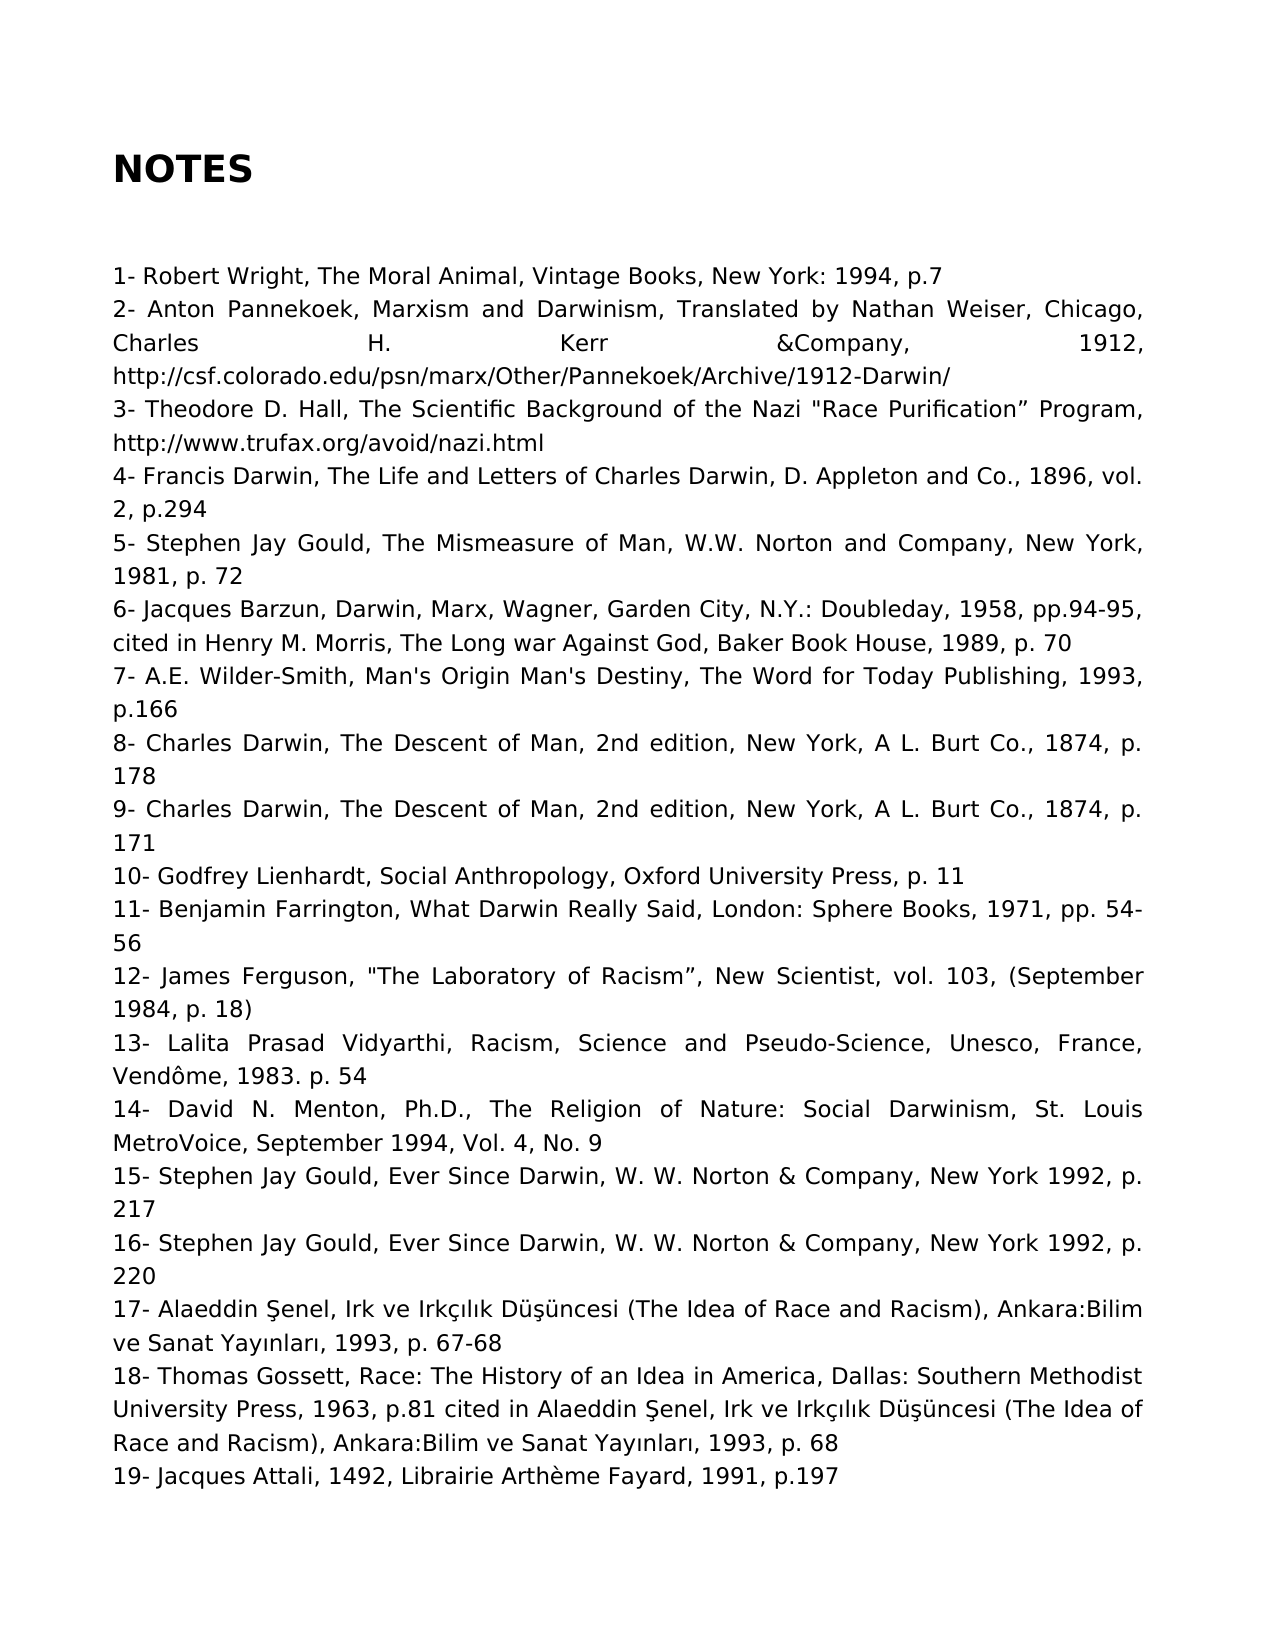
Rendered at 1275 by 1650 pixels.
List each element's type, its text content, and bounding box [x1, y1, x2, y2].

text 16- Stephen Jay Gould, Ever Since Darwin, W. W. Norton & Company, New York 1992, p. 220 [112, 1224, 1145, 1291]
text 3- Theodore D. Hall, The Scientific Background of the Nazi "Race Purification” Program, http://www.trufax.org/avoid/nazi.html [112, 391, 1145, 458]
text 7- A.E. Wilder-Smith, Man's Origin Man's Destiny, The Word for Today Publishing, 1993, p.166 [112, 658, 1145, 724]
text 6- Jacques Barzun, Darwin, Marx, Wagner, Garden City, N.Y.: Doubleday, 1958, pp.94-95, cited in Henry M. Morris, The Long war Against God, Baker Book House, 1989, p. 70 [112, 591, 1145, 658]
text 4- Francis Darwin, The Life and Letters of Charles Darwin, D. Appleton and Co., 1896, vol. 2, p.294 [112, 458, 1145, 524]
text 18- Thomas Gossett, Race: The History of an Idea in America, Dallas: Southern Methodist University Press, 1963, p.81 cited in Alaeddin Şenel, Irk ve Irkçılık Düşüncesi (The Idea of Race and Racism), Ankara:Bilim ve Sanat Yayınları, 1993, p. 68 [112, 1358, 1145, 1458]
text 11- Benjamin Farrington, What Darwin Really Said, London: Sphere Books, 1971, pp. 54-56 [112, 891, 1145, 958]
text 8- Charles Darwin, The Descent of Man, 2nd edition, New York, A L. Burt Co., 1874, p. 178 [112, 724, 1145, 791]
text 17- Alaeddin Şenel, Irk ve Irkçılık Düşüncesi (The Idea of Race and Racism), Ankara:Bilim ve Sanat Yayınları, 1993, p. 67-68 [112, 1291, 1145, 1358]
text 2- Anton Pannekoek, Marxism and Darwinism, Translated by Nathan Weiser, Chicago, Charles H. Kerr &Company, 1912, http://csf.colorado.edu/psn/marx/Other/Pannekoek/Archive/1912-Darwin/ [112, 291, 1145, 391]
text 15- Stephen Jay Gould, Ever Since Darwin, W. W. Norton & Company, New York 1992, p. 217 [112, 1158, 1145, 1224]
text 10- Godfrey Lienhardt, Social Anthropology, Oxford University Press, p. 11 [112, 858, 1145, 891]
text 13- Lalita Prasad Vidyarthi, Racism, Science and Pseudo-Science, Unesco, France, Vendôme, 1983. p. 54 [112, 1024, 1145, 1091]
text 1- Robert Wright, The Moral Animal, Vintage Books, New York: 1994, p.7 [112, 258, 1145, 291]
text 9- Charles Darwin, The Descent of Man, 2nd edition, New York, A L. Burt Co., 1874, p. 171 [112, 791, 1145, 858]
text 19- Jacques Attali, 1492, Librairie Arthème Fayard, 1991, p.197 [112, 1458, 1145, 1491]
text 14- David N. Menton, Ph.D., The Religion of Nature: Social Darwinism, St. Louis MetroVoice, September 1994, Vol. 4, No. 9 [112, 1091, 1145, 1158]
text NOTES [112, 148, 1145, 191]
text 5- Stephen Jay Gould, The Mismeasure of Man, W.W. Norton and Company, New York, 1981, p. 72 [112, 524, 1145, 591]
text 12- James Ferguson, "The Laboratory of Racism”, New Scientist, vol. 103, (September 1984, p. 18) [112, 958, 1145, 1024]
